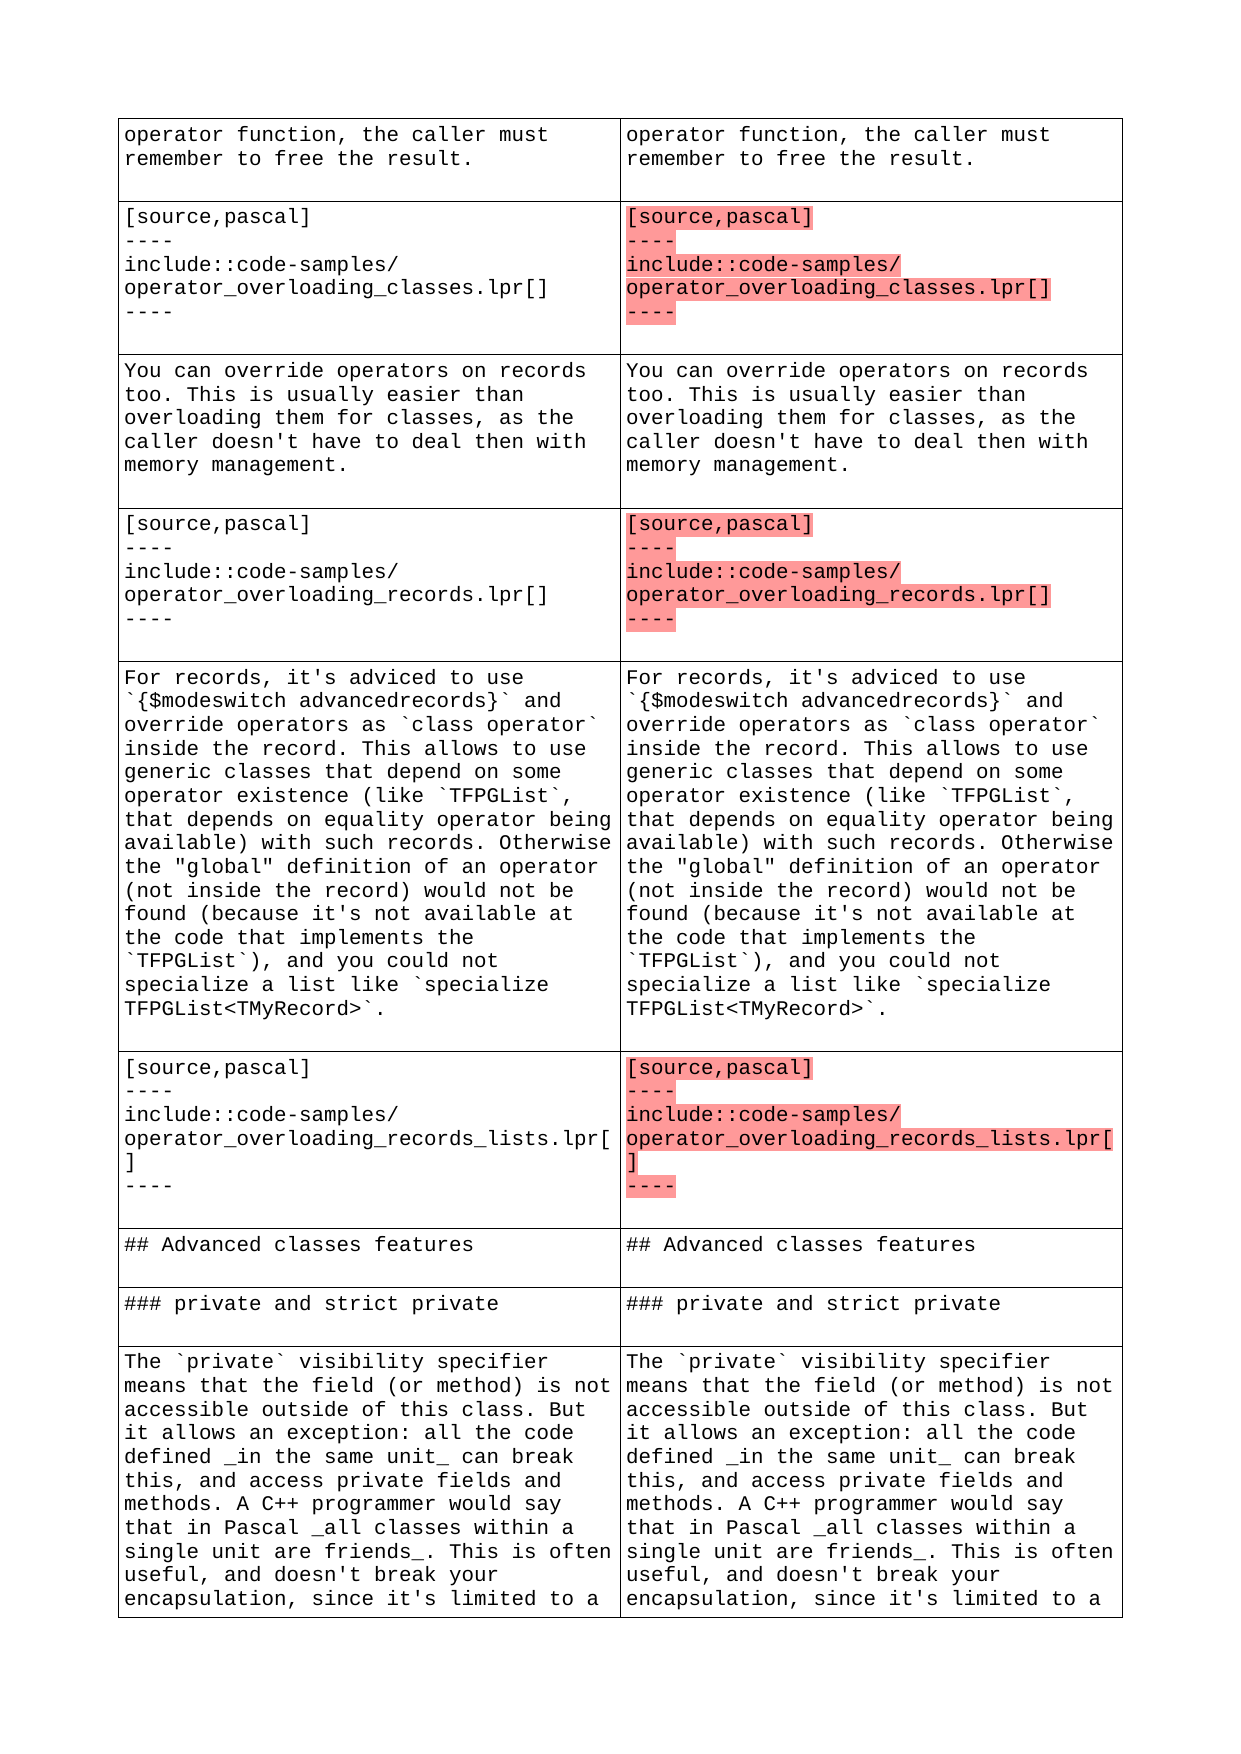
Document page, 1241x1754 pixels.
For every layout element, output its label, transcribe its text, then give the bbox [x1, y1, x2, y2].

table_cell ## Advanced classes features [621, 1229, 1122, 1287]
table_cell The `private` visibility specifier means that the field (or method) is not accessible outside of this class. But it allows an exception: all the code defined _in the same unit_ can break this, and access private fields and methods. A C++ programmer would say that in Pascal _all classes within a single unit are friends_. This is often useful, and doesn't break your encapsulation, since it's limited to a [119, 1347, 620, 1617]
table_cell operator function, the caller must remember to free the result. [119, 119, 620, 201]
table_cell For records, it's adviced to use `{$modeswitch advancedrecords}` and override operators as `class operator` inside the record. This allows to use generic classes that depend on some operator existence (like `TFPGList`, that depends on equality operator being available) with such records. Otherwise the "global" definition of an operator (not inside the record) would not be found (because it's not available at the code that implements the `TFPGList`), and you could not specialize a list like `specialize TFPGList<TMyRecord>`. [621, 662, 1122, 1051]
table_cell You can override operators on records too. This is usually easier than overloading them for classes, as the caller doesn't have to deal then with memory management. [119, 355, 620, 507]
table_cell ## Advanced classes features [119, 1229, 620, 1287]
table_cell ### private and strict private [621, 1288, 1122, 1346]
table_cell [source,pascal] ---- include::code-samples/operator_overloading_classes.lpr[] ---- [621, 202, 1122, 354]
table_cell [source,pascal] ---- include::code-samples/operator_overloading_records_lists.lpr[] ---- [119, 1052, 620, 1228]
table_cell ### private and strict private [119, 1288, 620, 1346]
table_cell [source,pascal] ---- include::code-samples/operator_overloading_records_lists.lpr[] ---- [621, 1052, 1122, 1228]
table_cell For records, it's adviced to use `{$modeswitch advancedrecords}` and override operators as `class operator` inside the record. This allows to use generic classes that depend on some operator existence (like `TFPGList`, that depends on equality operator being available) with such records. Otherwise the "global" definition of an operator (not inside the record) would not be found (because it's not available at the code that implements the `TFPGList`), and you could not specialize a list like `specialize TFPGList<TMyRecord>`. [119, 662, 620, 1051]
table_cell [source,pascal] ---- include::code-samples/operator_overloading_classes.lpr[] ---- [119, 202, 620, 354]
table_cell [source,pascal] ---- include::code-samples/operator_overloading_records.lpr[] ---- [621, 509, 1122, 661]
table_cell The `private` visibility specifier means that the field (or method) is not accessible outside of this class. But it allows an exception: all the code defined _in the same unit_ can break this, and access private fields and methods. A C++ programmer would say that in Pascal _all classes within a single unit are friends_. This is often useful, and doesn't break your encapsulation, since it's limited to a [621, 1347, 1122, 1617]
table_cell [source,pascal] ---- include::code-samples/operator_overloading_records.lpr[] ---- [119, 509, 620, 661]
table_cell You can override operators on records too. This is usually easier than overloading them for classes, as the caller doesn't have to deal then with memory management. [621, 355, 1122, 507]
table_cell operator function, the caller must remember to free the result. [621, 119, 1122, 201]
